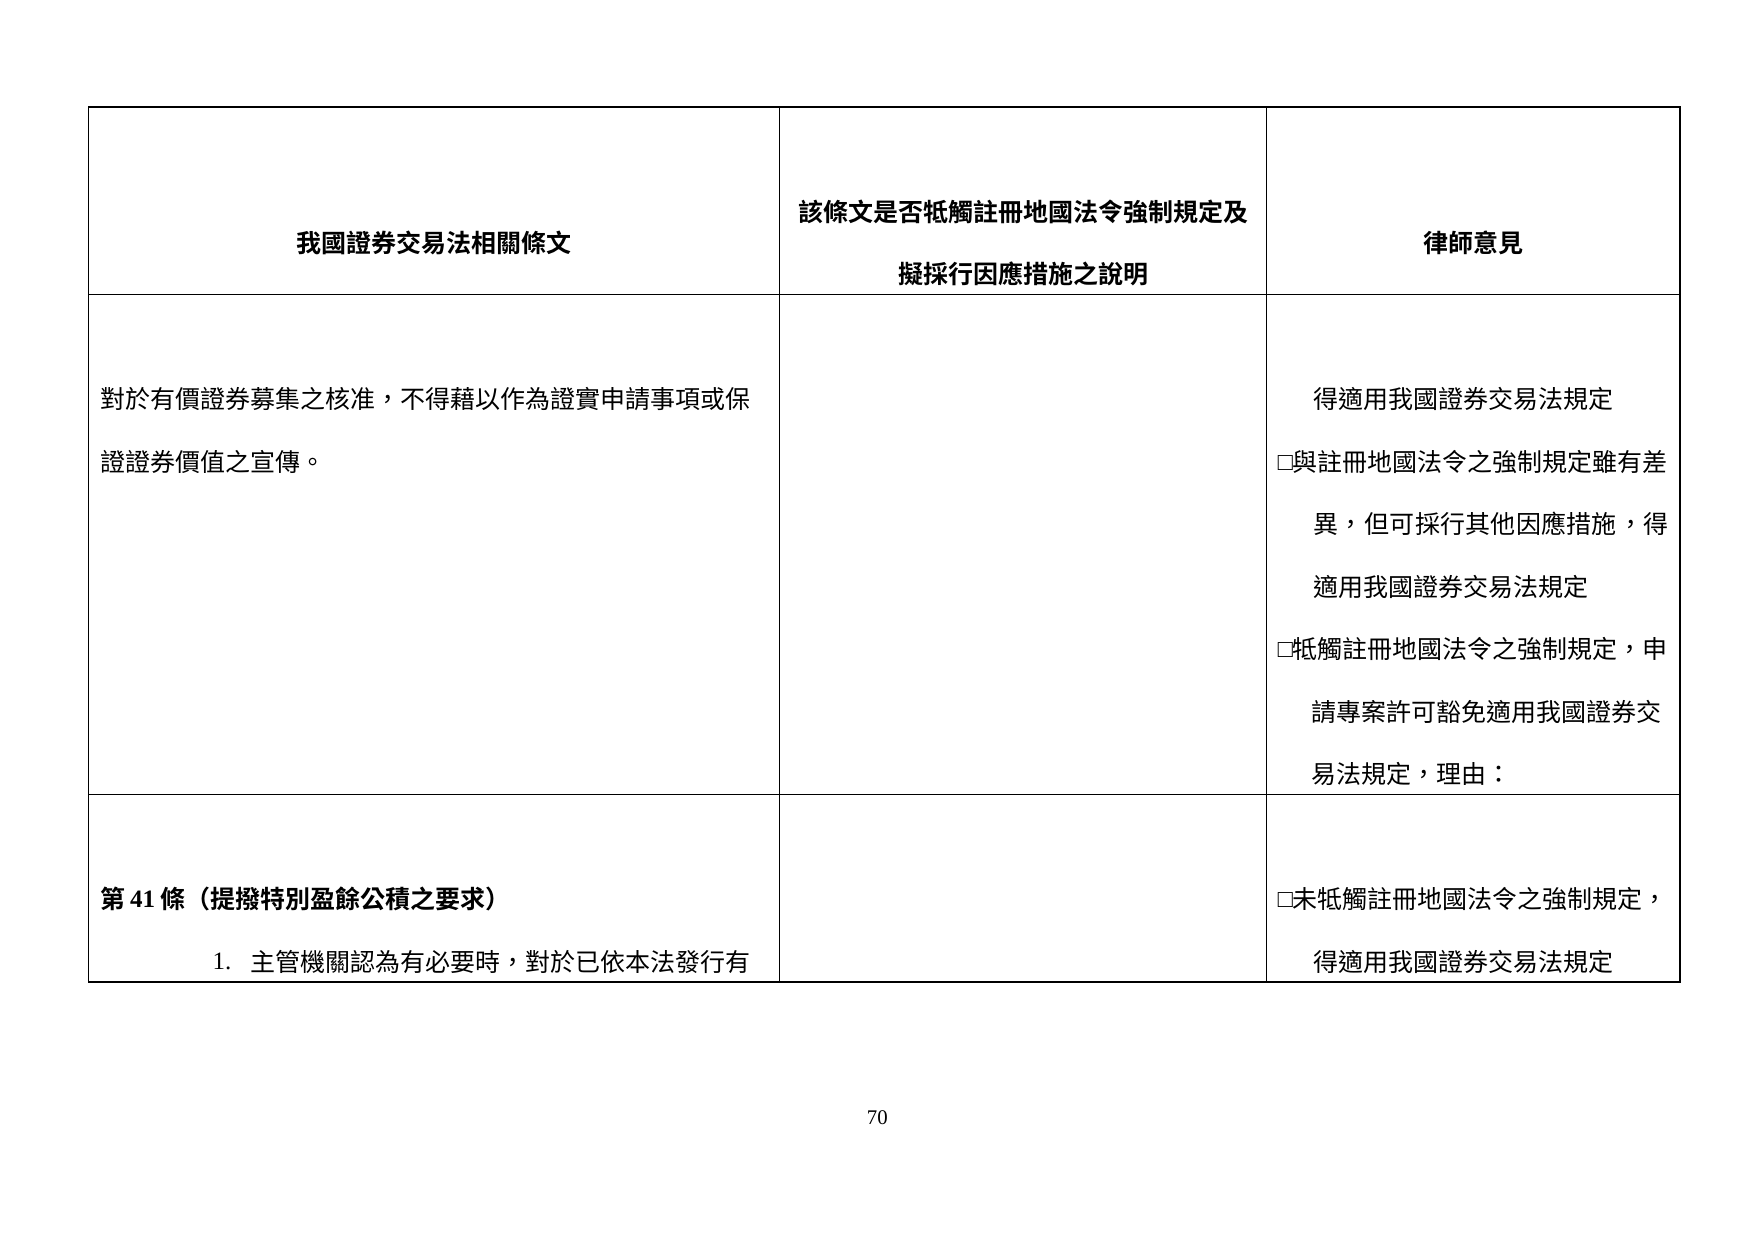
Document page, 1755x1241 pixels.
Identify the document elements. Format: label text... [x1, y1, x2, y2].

table_cell 得適用我國證券交易法規定 □與註冊地國法令之強制規定雖有差異，但可採行其他因應措施，得適用我國證券交易法規定 □牴觸註冊地國法令之強制規定，申請專案許可豁免適用我國證券交易法規定，理由： [1267, 295, 1679, 794]
table_header 該條文是否牴觸註冊地國法令強制規定及擬採行因應措施之說明 [780, 108, 1266, 294]
table_cell [780, 295, 1266, 794]
table_cell □未牴觸註冊地國法令之強制規定，得適用我國證券交易法規定 [1267, 795, 1679, 981]
table_cell 第41條（提撥特別盈餘公積之要求） 主管機關認為有必要時，對於已依本法發行有 [89, 795, 779, 981]
table_header 我國證券交易法相關條文 [89, 108, 779, 294]
table_header 律師意見 [1267, 108, 1679, 294]
table_cell [780, 795, 1266, 981]
table_cell 對於有價證券募集之核准，不得藉以作為證實申請事項或保證證券價值之宣傳。 [89, 295, 779, 794]
